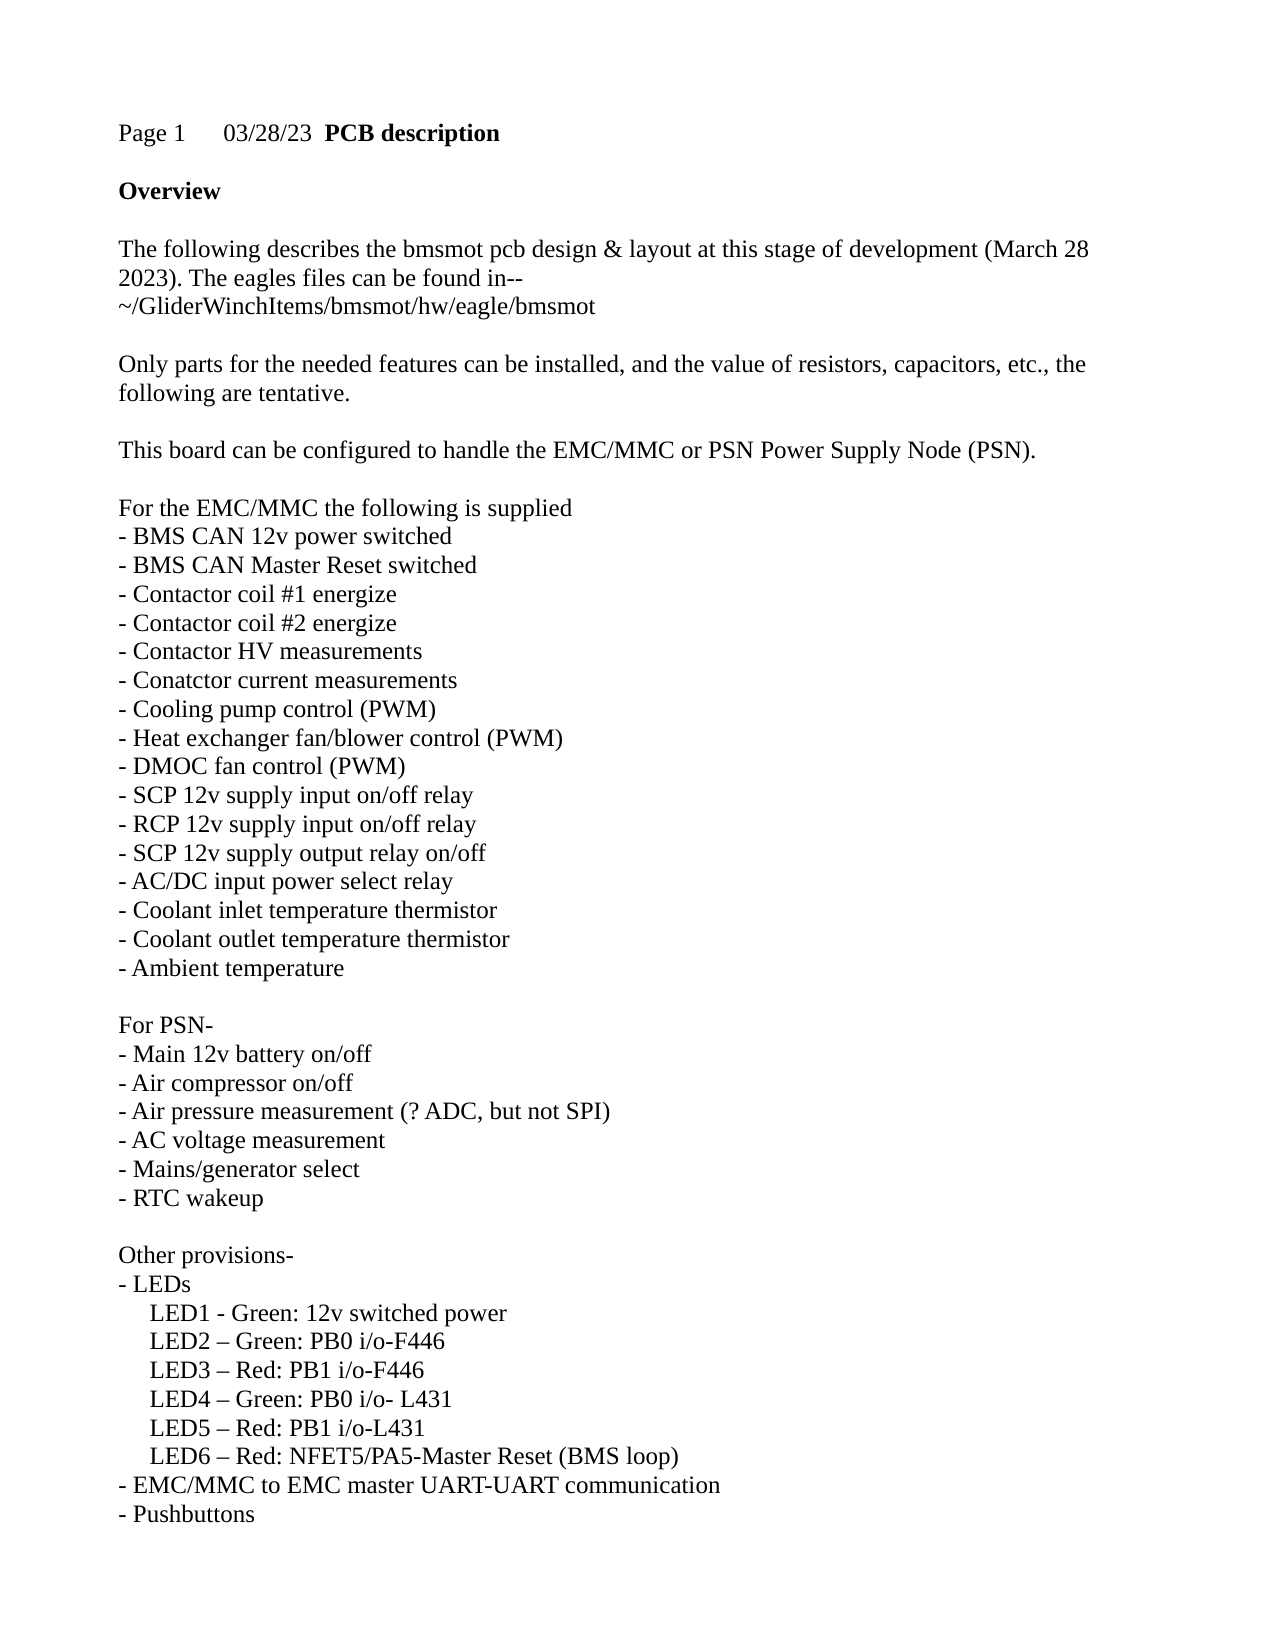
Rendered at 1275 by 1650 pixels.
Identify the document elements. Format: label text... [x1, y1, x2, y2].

text - Conatctor current measurements [118, 665, 1157, 694]
text - Contactor coil #2 energize [118, 608, 1157, 636]
text The following describes the bmsmot pcb design & layout at this stage of development (March 28 2023). The eagles files can be found in-- [118, 234, 1157, 291]
text - EMC/MMC to EMC master UART-UART communication [118, 1470, 1157, 1499]
text - AC/DC input power select relay [118, 866, 1157, 895]
text Overview [118, 176, 1157, 205]
text - Contactor HV measurements [118, 636, 1157, 665]
text ~/GliderWinchItems/bmsmot/hw/eagle/bmsmot [118, 291, 1157, 320]
text - Main 12v battery on/off [118, 1039, 1157, 1068]
text - AC voltage measurement [118, 1125, 1157, 1154]
text - Air pressure measurement (? ADC, but not SPI) [118, 1096, 1157, 1125]
text LED4 – Green: PB0 i/o- L431 [118, 1384, 1157, 1413]
text - SCP 12v supply output relay on/off [118, 838, 1157, 866]
text - SCP 12v supply input on/off relay [118, 780, 1157, 809]
text This board can be configured to handle the EMC/MMC or PSN Power Supply Node (PSN). [118, 435, 1157, 464]
text - Pushbuttons [118, 1499, 1157, 1528]
text - RTC wakeup [118, 1183, 1157, 1211]
text - Coolant outlet temperature thermistor [118, 924, 1157, 953]
text - DMOC fan control (PWM) [118, 751, 1157, 780]
text LED2 – Green: PB0 i/o-F446 [118, 1326, 1157, 1355]
text - Contactor coil #1 energize [118, 579, 1157, 608]
text LED5 – Red: PB1 i/o-L431 [118, 1413, 1157, 1441]
text - Mains/generator select [118, 1154, 1157, 1183]
text LED1 - Green: 12v switched power [118, 1298, 1157, 1326]
text For the EMC/MMC the following is supplied [118, 493, 1157, 521]
text - Air compressor on/off [118, 1068, 1157, 1096]
text - Cooling pump control (PWM) [118, 694, 1157, 723]
text - LEDs [118, 1269, 1157, 1298]
text For PSN- [118, 1010, 1157, 1039]
text Only parts for the needed features can be installed, and the value of resistors, capacitors, etc., the following are tentative. [118, 349, 1157, 406]
text - RCP 12v supply input on/off relay [118, 809, 1157, 838]
text Other provisions- [118, 1240, 1157, 1269]
text LED3 – Red: PB1 i/o-F446 [118, 1355, 1157, 1384]
text LED6 – Red: NFET5/PA5-Master Reset (BMS loop) [118, 1441, 1157, 1470]
text - BMS CAN Master Reset switched [118, 550, 1157, 579]
text - Coolant inlet temperature thermistor [118, 895, 1157, 924]
text - Heat exchanger fan/blower control (PWM) [118, 723, 1157, 751]
text - BMS CAN 12v power switched [118, 521, 1157, 550]
text - Ambient temperature [118, 953, 1157, 981]
